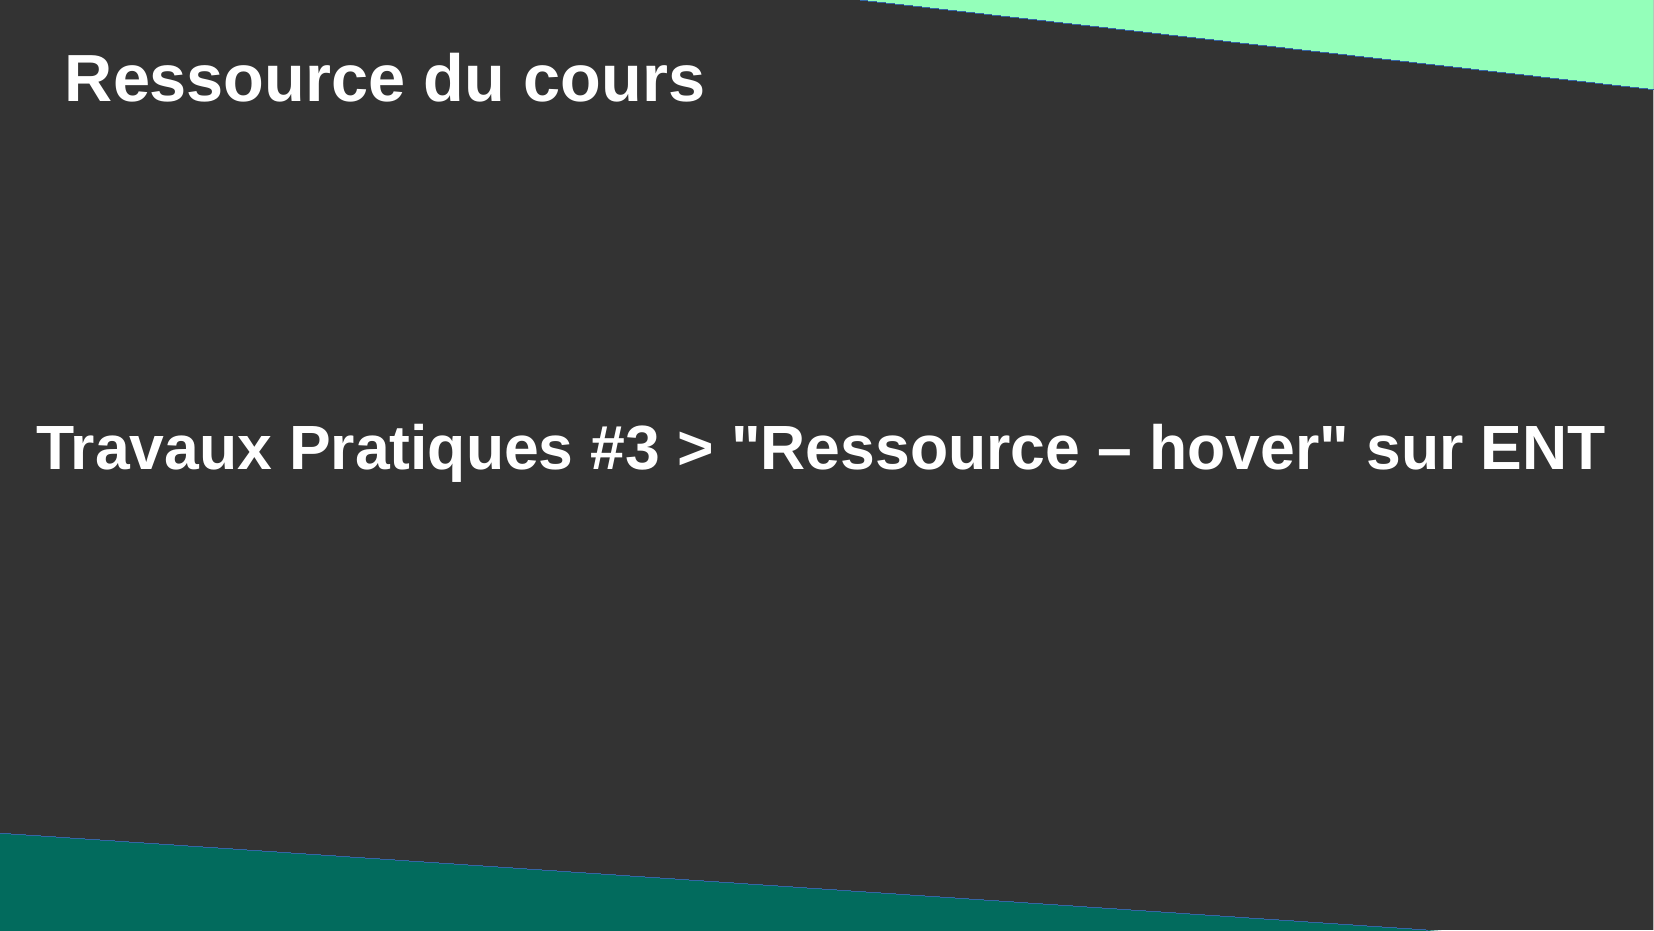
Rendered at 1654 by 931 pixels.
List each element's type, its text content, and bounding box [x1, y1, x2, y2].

text_box [860, 0, 1654, 90]
title Ressource du cours [64, 40, 1553, 118]
title Travaux Pratiques #3 > "Ressource – hover" sur ENT [22, 412, 1622, 518]
